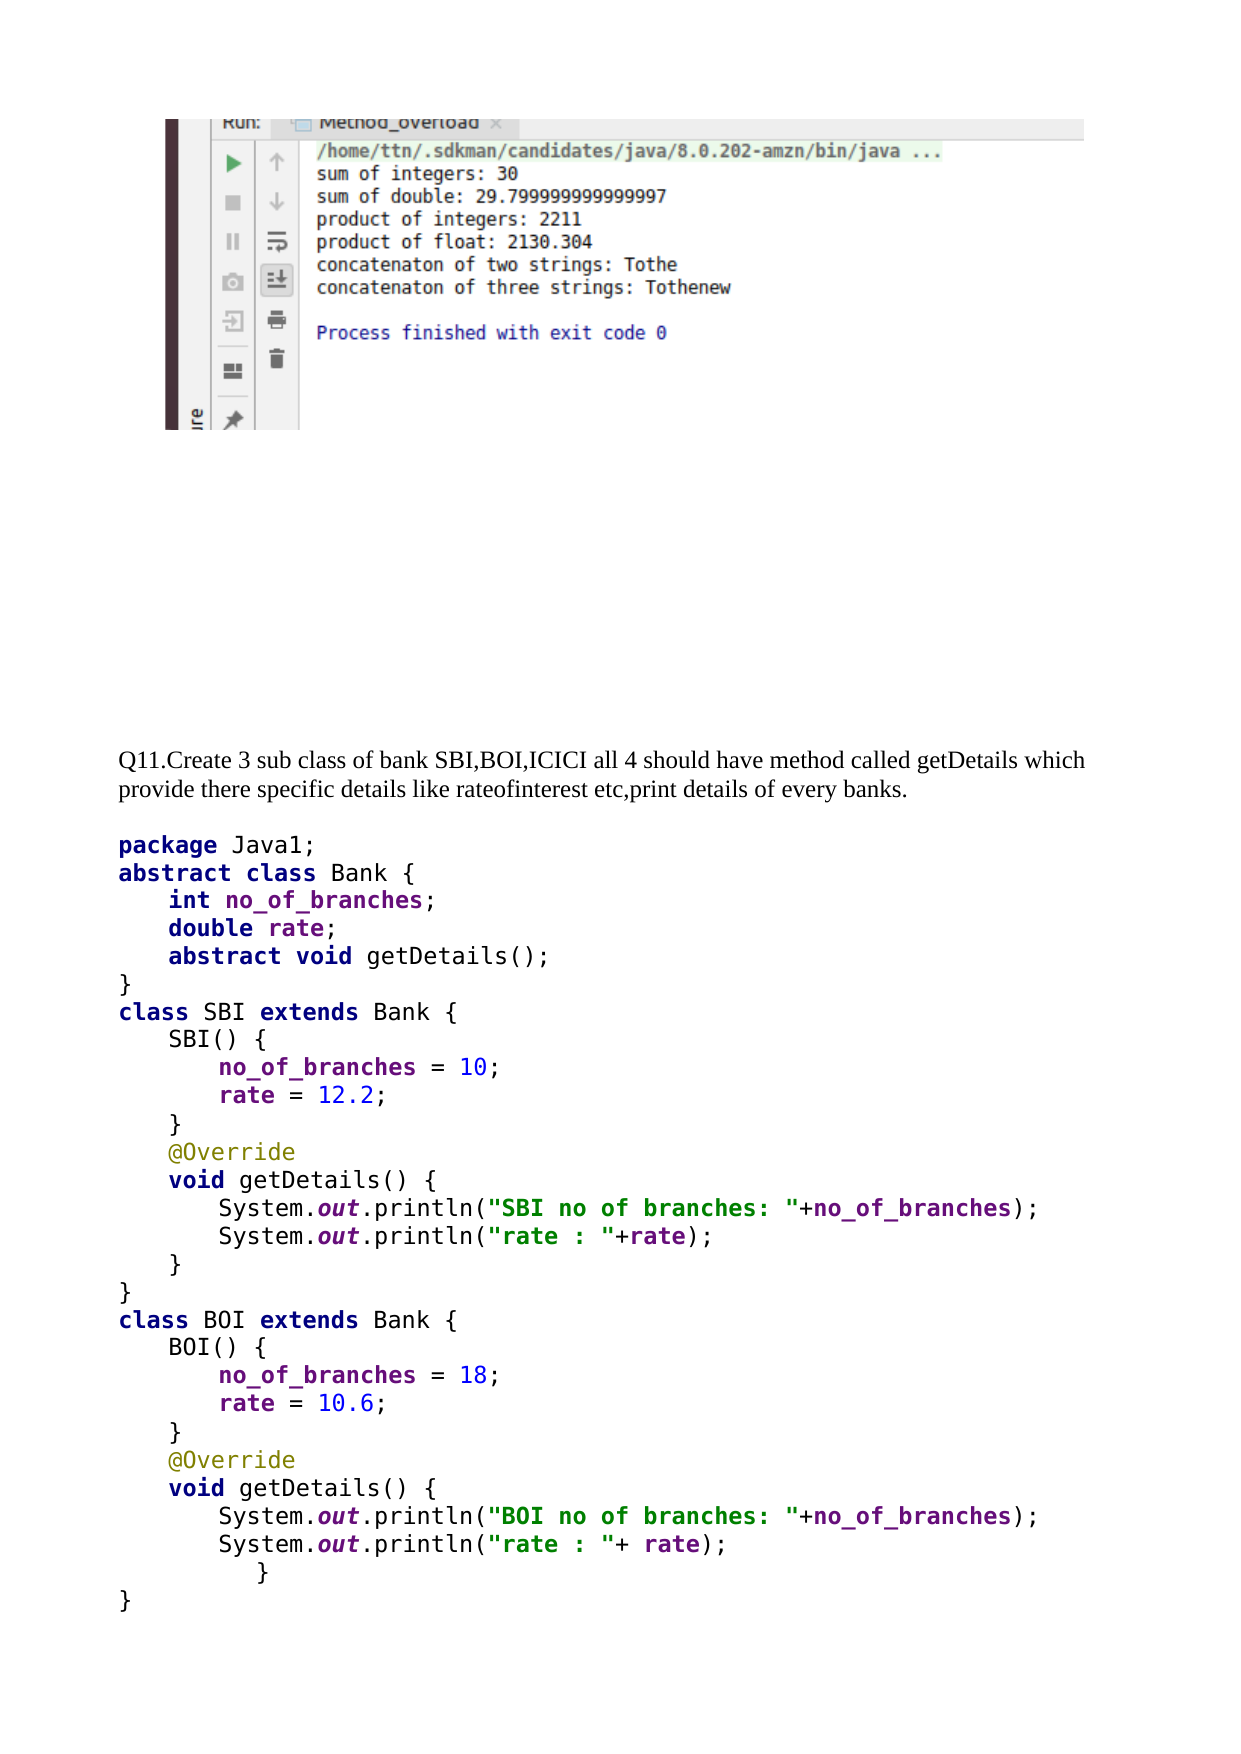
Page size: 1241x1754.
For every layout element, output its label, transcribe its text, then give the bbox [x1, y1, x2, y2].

text System.out.println("rate : "+rate); [118, 1223, 1122, 1251]
text int no_of_branches; [118, 887, 1122, 915]
text } [118, 1418, 1122, 1446]
text void getDetails() { [118, 1166, 1122, 1194]
text Q11.Create 3 sub class of bank SBI,BOI,ICICI all 4 should have method called getDetails which provide there specific details like rateofinterest etc,print details of every banks. [118, 746, 1122, 803]
text class BOI extends Bank { [118, 1306, 1122, 1334]
text SBI() { [118, 1026, 1122, 1054]
text @Override [118, 1138, 1122, 1166]
text rate = 12.2; [118, 1082, 1122, 1110]
text rate = 10.6; [118, 1390, 1122, 1418]
text package Java1; [118, 832, 1122, 859]
text no_of_branches = 18; [118, 1362, 1122, 1390]
text System.out.println("SBI no of branches: "+no_of_branches); [118, 1194, 1122, 1223]
text abstract class Bank { [118, 859, 1122, 887]
text abstract void getDetails(); [118, 943, 1122, 971]
text } [118, 1110, 1122, 1138]
text } [118, 1251, 1122, 1279]
text void getDetails() { [118, 1474, 1122, 1502]
text double rate; [118, 915, 1122, 943]
text System.out.println("rate : "+ rate); [118, 1531, 1122, 1559]
text } [118, 971, 1122, 998]
picture [165, 119, 381, 430]
text } [118, 1279, 1122, 1306]
text BOI() { [118, 1334, 1122, 1362]
text } [118, 1587, 1122, 1614]
text class SBI extends Bank { [118, 998, 1122, 1026]
text } [118, 1559, 1122, 1587]
text @Override [118, 1446, 1122, 1474]
text System.out.println("BOI no of branches: "+no_of_branches); [118, 1502, 1122, 1531]
text no_of_branches = 10; [118, 1054, 1122, 1082]
